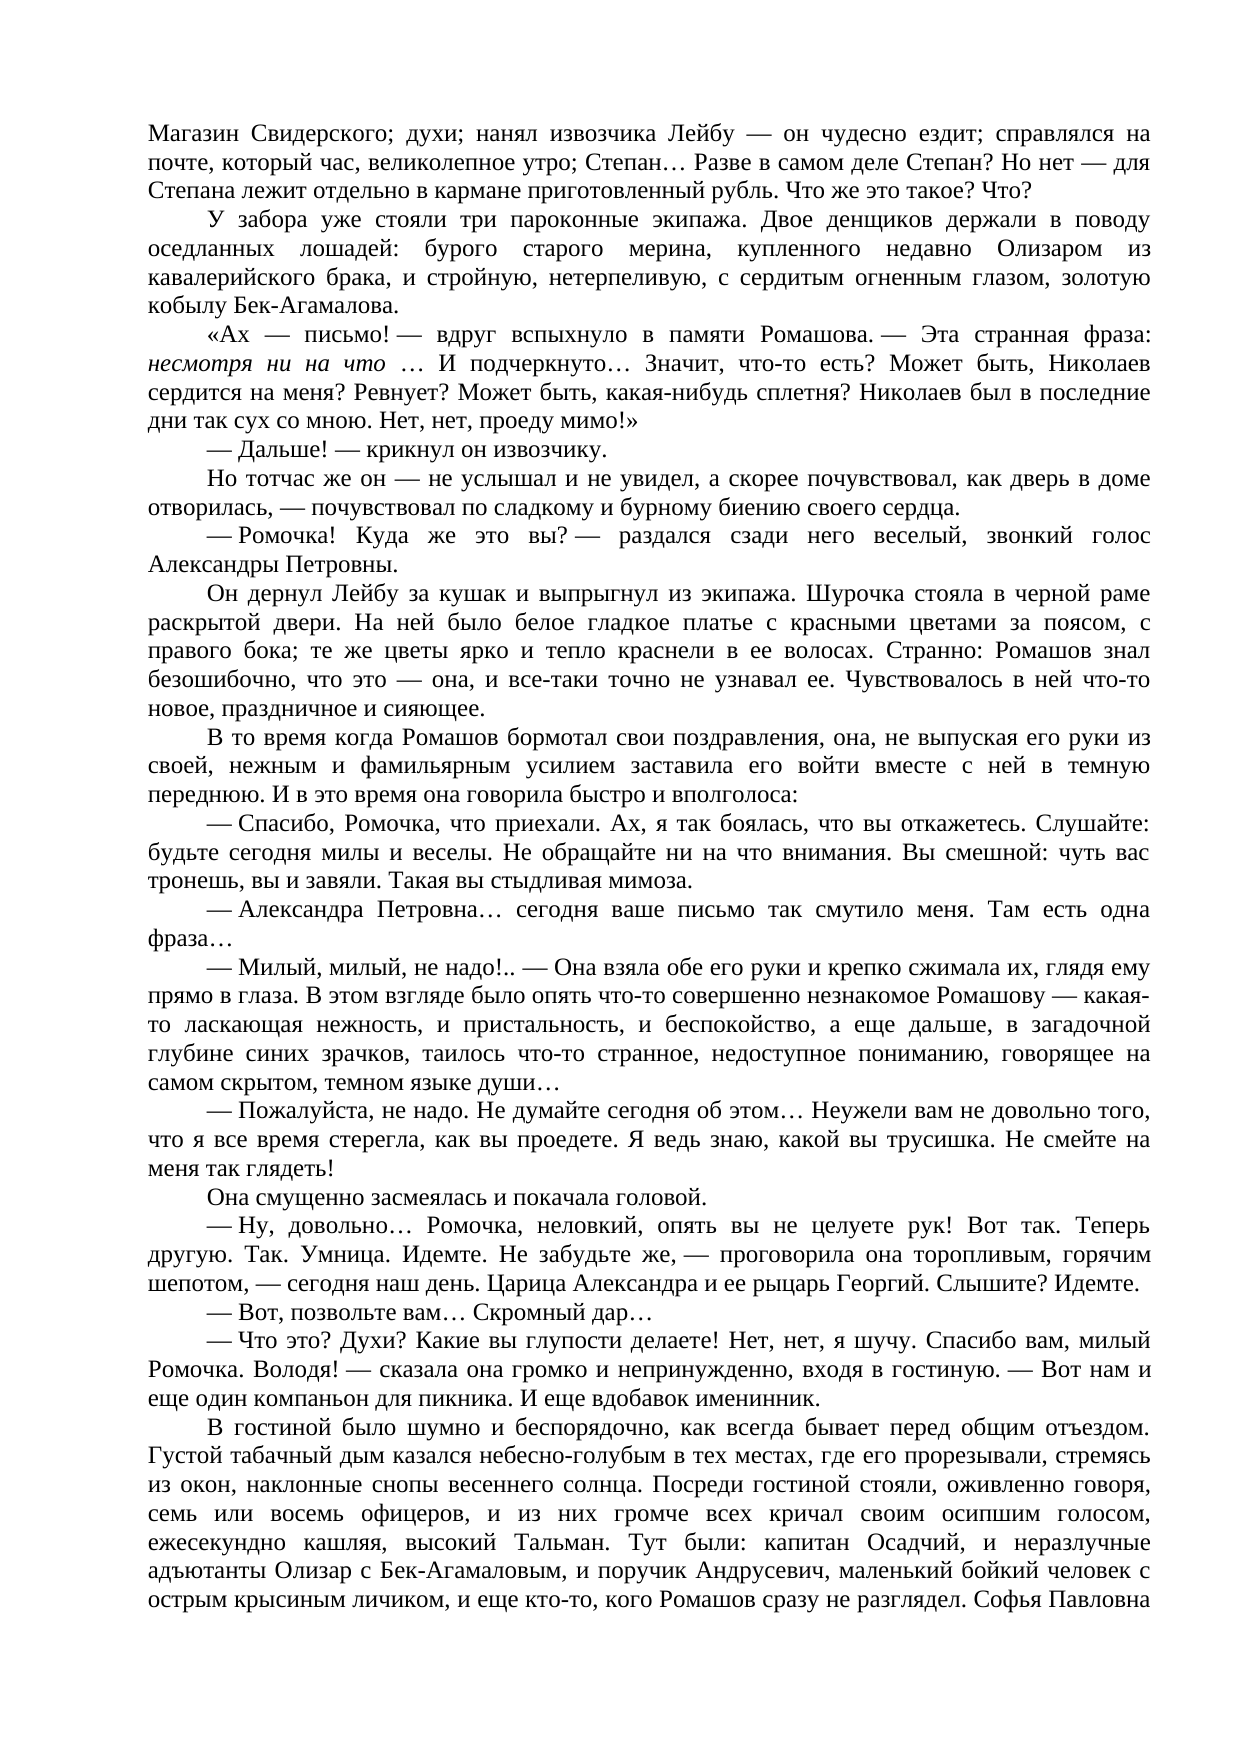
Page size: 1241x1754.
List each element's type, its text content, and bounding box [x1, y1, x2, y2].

text — Милый, милый, не надо!.. — Она взяла обе его руки и крепко сжимала их, глядя ему прямо в глаза. В этом взгляде было опять что-то совершенно незнакомое Ромашову — какая-то ласкающая нежность, и пристальность, и беспокойство, а еще дальше, в загадочной глубине синих зрачков, таилось что-то странное, недоступное пониманию, говорящее на самом скрытом, темном языке души… [148, 952, 1152, 1096]
text — Пожалуйста, не надо. Не думайте сегодня об этом… Неужели вам не довольно того, что я все время стерегла, как вы проедете. Я ведь знаю, какой вы трусишка. Не смейте на меня так глядеть! [148, 1096, 1152, 1182]
text Она смущенно засмеялась и покачала головой. [148, 1182, 1152, 1211]
text В гостиной было шумно и беспорядочно, как всегда бывает перед общим отъездом. Густой табачный дым казался небесно-голубым в тех местах, где его прорезывали, стремясь из окон, наклонные снопы весеннего солнца. Посреди гостиной стояли, оживленно говоря, семь или восемь офицеров, и из них громче всех кричал своим осипшим голосом, ежесекундно кашляя, высокий Тальман. Тут были: капитан Осадчий, и неразлучные адъютанты Олизар с Бек-Агамаловым, и поручик Андрусевич, маленький бойкий человек с острым крысиным личиком, и еще кто-то, кого Ромашов сразу не разглядел. Софья Павловна [148, 1412, 1152, 1613]
text У забора уже стояли три пароконные экипажа. Двое денщиков держали в поводу оседланных лошадей: бурого старого мерина, купленного недавно Олизаром из кавалерийского брака, и стройную, нетерпеливую, с сердитым огненным глазом, золотую кобылу Бек-Агамалова. [148, 204, 1152, 319]
text — Что это? Духи? Какие вы глупости делаете! Нет, нет, я шучу. Спасибо вам, милый Ромочка. Володя! — сказала она громко и непринужденно, входя в гостиную. — Вот нам и еще один компаньон для пикника. И еще вдобавок именинник. [148, 1326, 1152, 1412]
text — Дальше! — крикнул он извозчику. [148, 434, 1152, 463]
text Но тотчас же он — не услышал и не увидел, а скорее почувствовал, как дверь в доме отворилась, — почувствовал по сладкому и бурному биению своего сердца. [148, 463, 1152, 521]
text Магазин Свидерского; духи; нанял извозчика Лейбу — он чудесно ездит; справлялся на почте, который час, великолепное утро; Степан… Разве в самом деле Степан? Но нет — для Степана лежит отдельно в кармане приготовленный рубль. Что же это такое? Что? [148, 118, 1152, 204]
text — Ромочка! Куда же это вы? — раздался сзади него веселый, звонкий голос Александры Петровны. [148, 521, 1152, 578]
text — Александра Петровна… сегодня ваше письмо так смутило меня. Там есть одна фраза… [148, 894, 1152, 952]
text «Ах — письмо! — вдруг вспыхнуло в памяти Ромашова. — Эта странная фраза: несмотря ни на что … И подчеркнуто… Значит, что-то есть? Может быть, Николаев сердится на меня? Ревнует? Может быть, какая-нибудь сплетня? Николаев был в последние дни так сух со мною. Нет, нет, проеду мимо!» [148, 319, 1152, 434]
text — Вот, позвольте вам… Скромный дар… [148, 1297, 1152, 1326]
text Он дернул Лейбу за кушак и выпрыгнул из экипажа. Шурочка стояла в черной раме раскрытой двери. На ней было белое гладкое платье с красными цветами за поясом, с правого бока; те же цветы ярко и тепло краснели в ее волосах. Странно: Ромашов знал безошибочно, что это — она, и все-таки точно не узнавал ее. Чувствовалось в ней что-то новое, праздничное и сияющее. [148, 578, 1152, 722]
text — Ну, довольно… Ромочка, неловкий, опять вы не целуете рук! Вот так. Теперь другую. Так. Умница. Идемте. Не забудьте же, — проговорила она торопливым, горячим шепотом, — сегодня наш день. Царица Александра и ее рыцарь Георгий. Слышите? Идемте. [148, 1211, 1152, 1297]
text В то время когда Ромашов бормотал свои поздравления, она, не выпуская его руки из своей, нежным и фамильярным усилием заставила его войти вместе с ней в темную переднюю. И в это время она говорила быстро и вполголоса: [148, 722, 1152, 808]
text — Спасибо, Ромочка, что приехали. Ах, я так боялась, что вы откажетесь. Слушайте: будьте сегодня милы и веселы. Не обращайте ни на что внимания. Вы смешной: чуть вас тронешь, вы и завяли. Такая вы стыдливая мимоза. [148, 808, 1152, 894]
